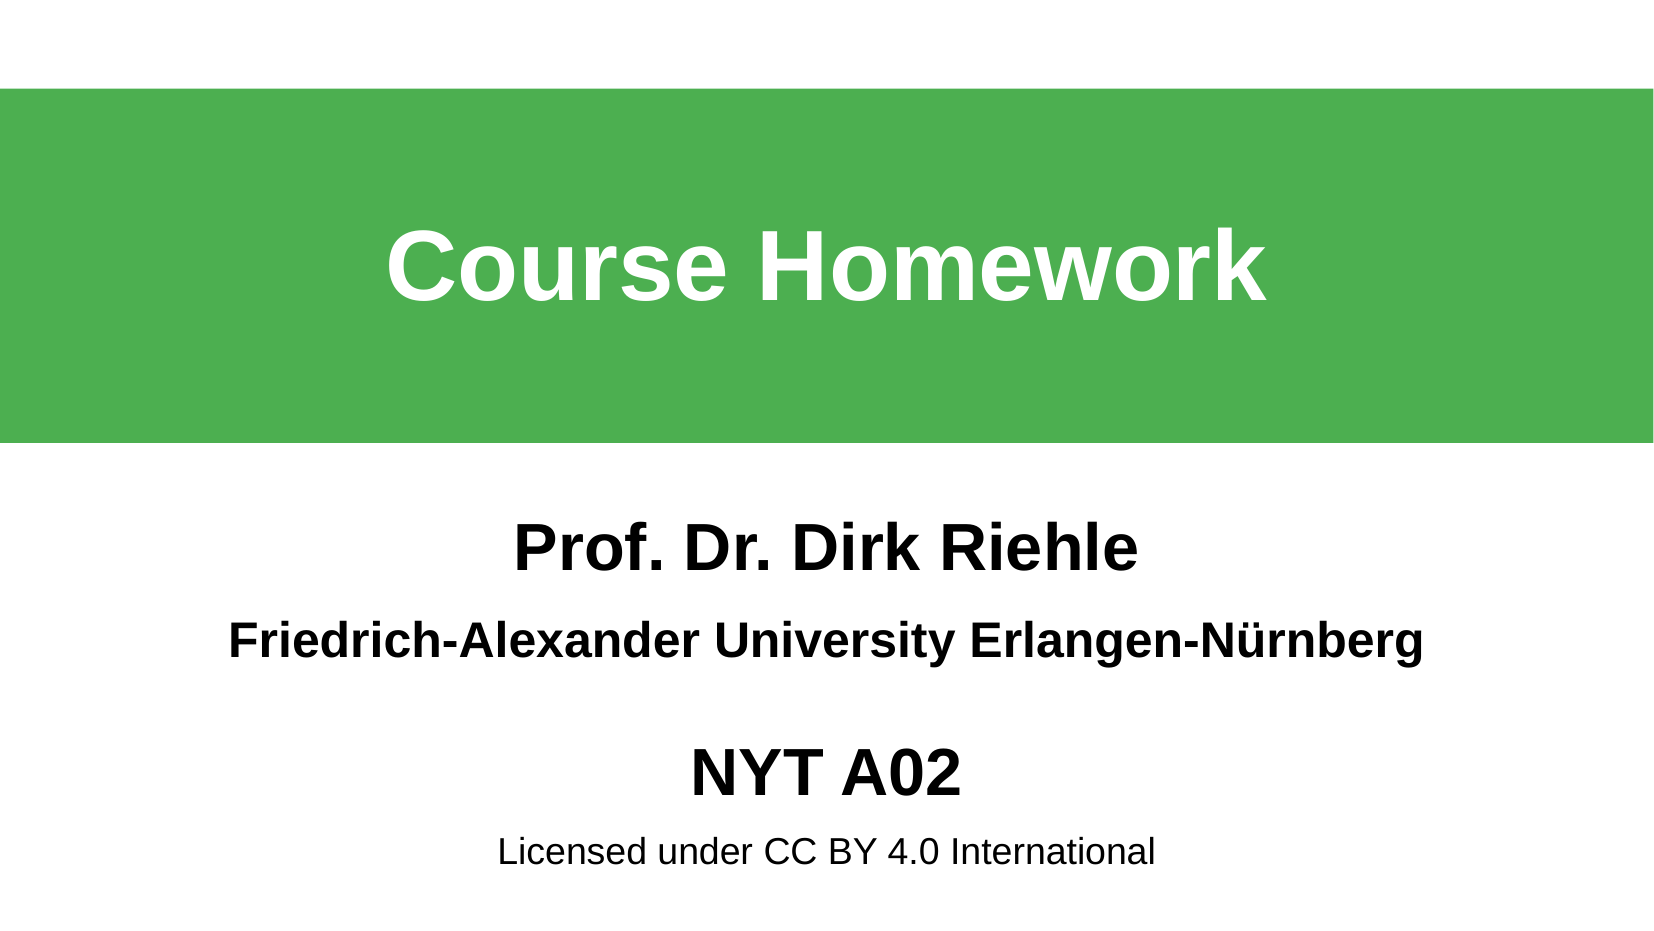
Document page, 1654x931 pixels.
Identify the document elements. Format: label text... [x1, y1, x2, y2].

subtitle Prof. Dr. Dirk Riehle Friedrich-Alexander University Erlangen-Nürnberg NYT A02 Licensed under CC BY 4.0 International [29, 472, 1625, 886]
title Course Homework [0, 88, 1654, 443]
